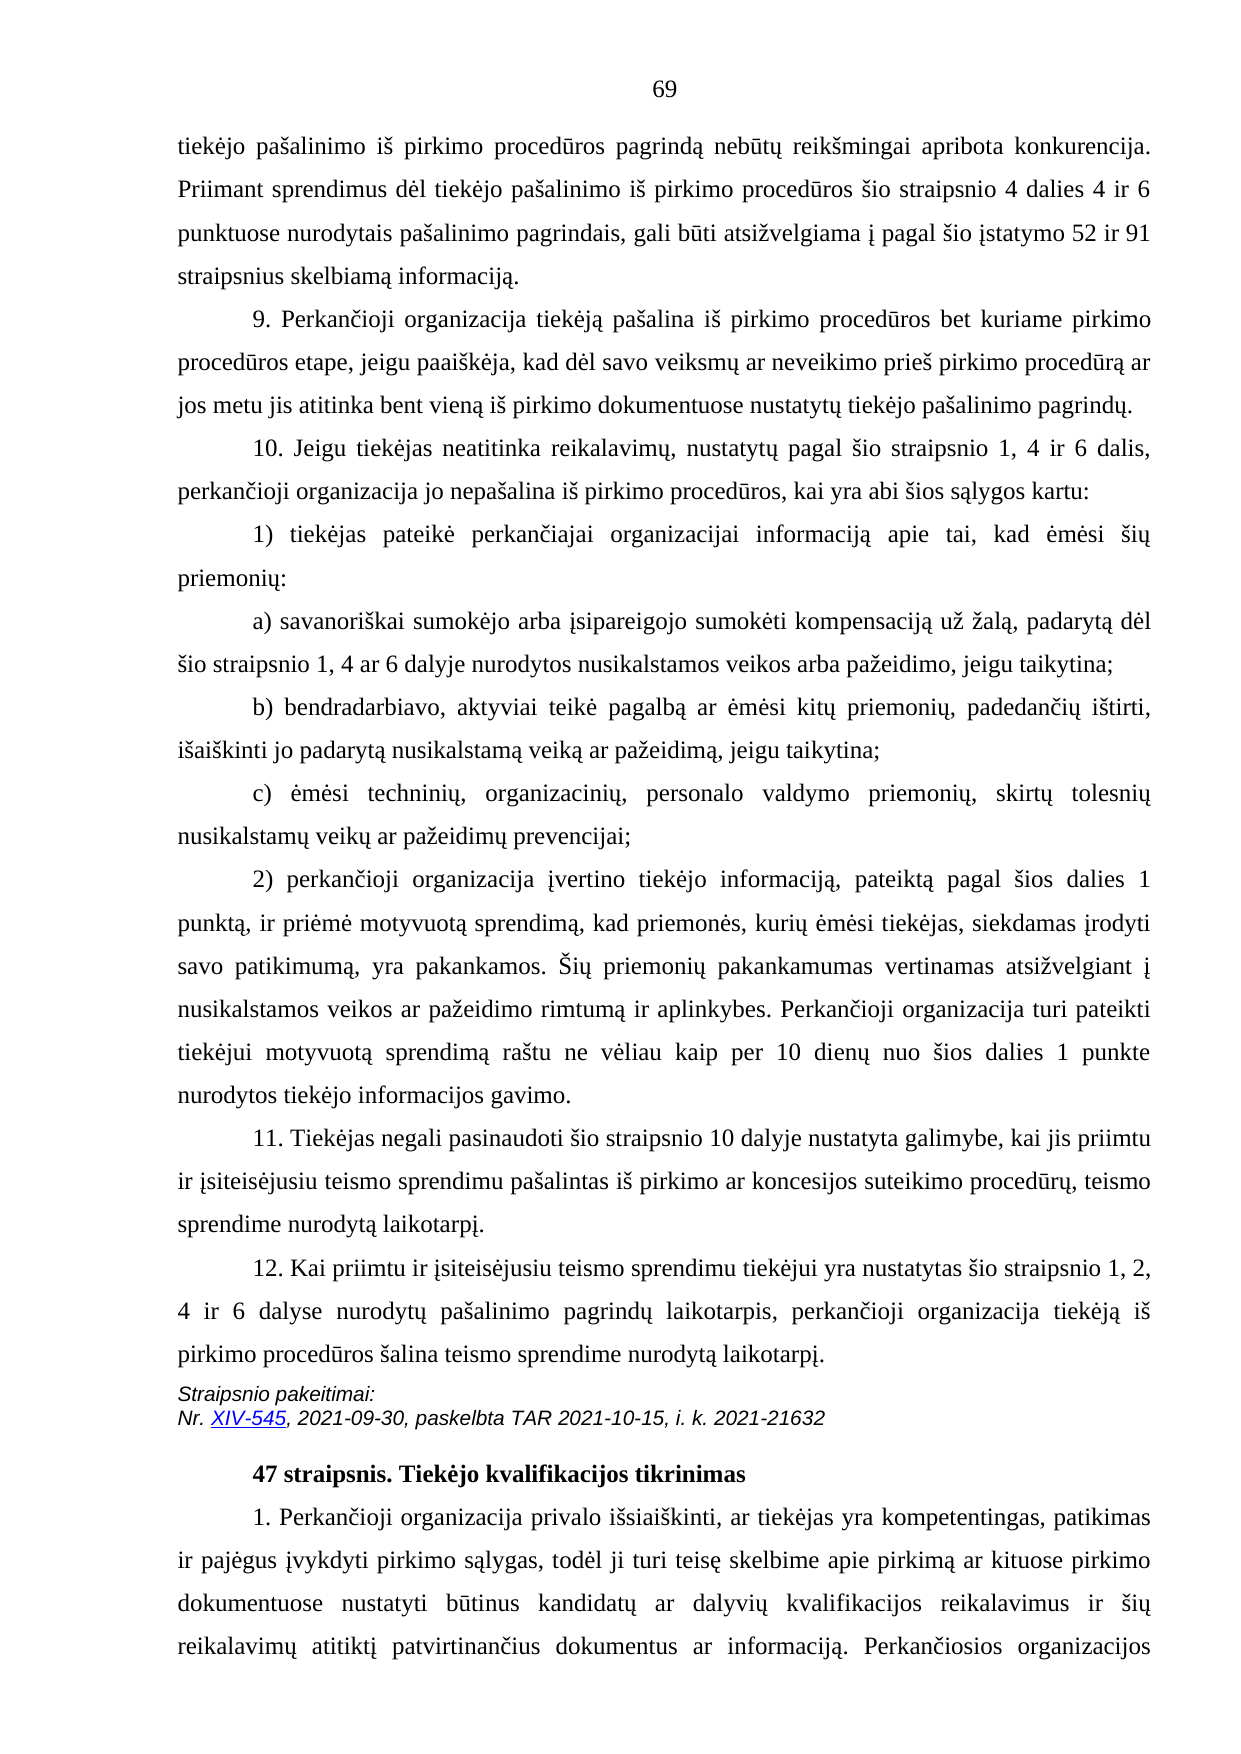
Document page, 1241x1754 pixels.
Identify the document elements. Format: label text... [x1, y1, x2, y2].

text c) ėmėsi techninių, organizacinių, personalo valdymo priemonių, skirtų tolesnių nusikalstamų veikų ar pažeidimų prevencijai; [177, 778, 1152, 850]
text 47 straipsnis. Tiekėjo kvalifikacijos tikrinimas [177, 1459, 1152, 1487]
text 2) perkančioji organizacija įvertino tiekėjo informaciją, pateiktą pagal šios dalies 1 punktą, ir priėmė motyvuotą sprendimą, kad priemonės, kurių ėmėsi tiekėjas, siekdamas įrodyti savo patikimumą, yra pakankamos. Šių priemonių pakankamumas vertinamas atsižvelgiant į nusikalstamos veikos ar pažeidimo rimtumą ir aplinkybes. Perkančioji organizacija turi pateikti tiekėjui motyvuotą sprendimą raštu ne vėliau kaip per 10 dienų nuo šios dalies 1 punkte nurodytos tiekėjo informacijos gavimo. [177, 864, 1152, 1109]
text 12. Kai priimtu ir įsiteisėjusiu teismo sprendimu tiekėjui yra nustatytas šio straipsnio 1, 2, 4 ir 6 dalyse nurodytų pašalinimo pagrindų laikotarpis, perkančioji organizacija tiekėją iš pirkimo procedūros šalina teismo sprendime nurodytą laikotarpį. [177, 1253, 1152, 1368]
text tiekėjo pašalinimo iš pirkimo procedūros pagrindą nebūtų reikšmingai apribota konkurencija. Priimant sprendimus dėl tiekėjo pašalinimo iš pirkimo procedūros šio straipsnio 4 dalies 4 ir 6 punktuose nurodytais pašalinimo pagrindais, gali būti atsižvelgiama į pagal šio įstatymo 52 ir 91 straipsnius skelbiamą informaciją. [177, 131, 1152, 289]
text a) savanoriškai sumokėjo arba įsipareigojo sumokėti kompensaciją už žalą, padarytą dėl šio straipsnio 1, 4 ar 6 dalyje nurodytos nusikalstamos veikos arba pažeidimo, jeigu taikytina; [177, 606, 1152, 678]
text 1. Perkančioji organizacija privalo išsiaiškinti, ar tiekėjas yra kompetentingas, patikimas ir pajėgus įvykdyti pirkimo sąlygas, todėl ji turi teisę skelbime apie pirkimą ar kituose pirkimo dokumentuose nustatyti būtinus kandidatų ar dalyvių kvalifikacijos reikalavimus ir šių reikalavimų atitiktį patvirtinančius dokumentus ar informaciją. Perkančiosios organizacijos [177, 1502, 1152, 1660]
text 1) tiekėjas pateikė perkančiajai organizacijai informaciją apie tai, kad ėmėsi šių priemonių: [177, 519, 1152, 591]
text 9. Perkančioji organizacija tiekėją pašalina iš pirkimo procedūros bet kuriame pirkimo procedūros etape, jeigu paaiškėja, kad dėl savo veiksmų ar neveikimo prieš pirkimo procedūrą ar jos metu jis atitinka bent vieną iš pirkimo dokumentuose nustatytų tiekėjo pašalinimo pagrindų. [177, 304, 1152, 419]
text Nr. XIV-545, 2021-09-30, paskelbta TAR 2021-10-15, i. k. 2021-21632 [177, 1406, 1152, 1430]
text 11. Tiekėjas negali pasinaudoti šio straipsnio 10 dalyje nustatyta galimybe, kai jis priimtu ir įsiteisėjusiu teismo sprendimu pašalintas iš pirkimo ar koncesijos suteikimo procedūrų, teismo sprendime nurodytą laikotarpį. [177, 1123, 1152, 1238]
text Straipsnio pakeitimai: [177, 1382, 1152, 1406]
text b) bendradarbiavo, aktyviai teikė pagalbą ar ėmėsi kitų priemonių, padedančių ištirti, išaiškinti jo padarytą nusikalstamą veiką ar pažeidimą, jeigu taikytina; [177, 692, 1152, 764]
text 10. Jeigu tiekėjas neatitinka reikalavimų, nustatytų pagal šio straipsnio 1, 4 ir 6 dalis, perkančioji organizacija jo nepašalina iš pirkimo procedūros, kai yra abi šios sąlygos kartu: [177, 433, 1152, 505]
